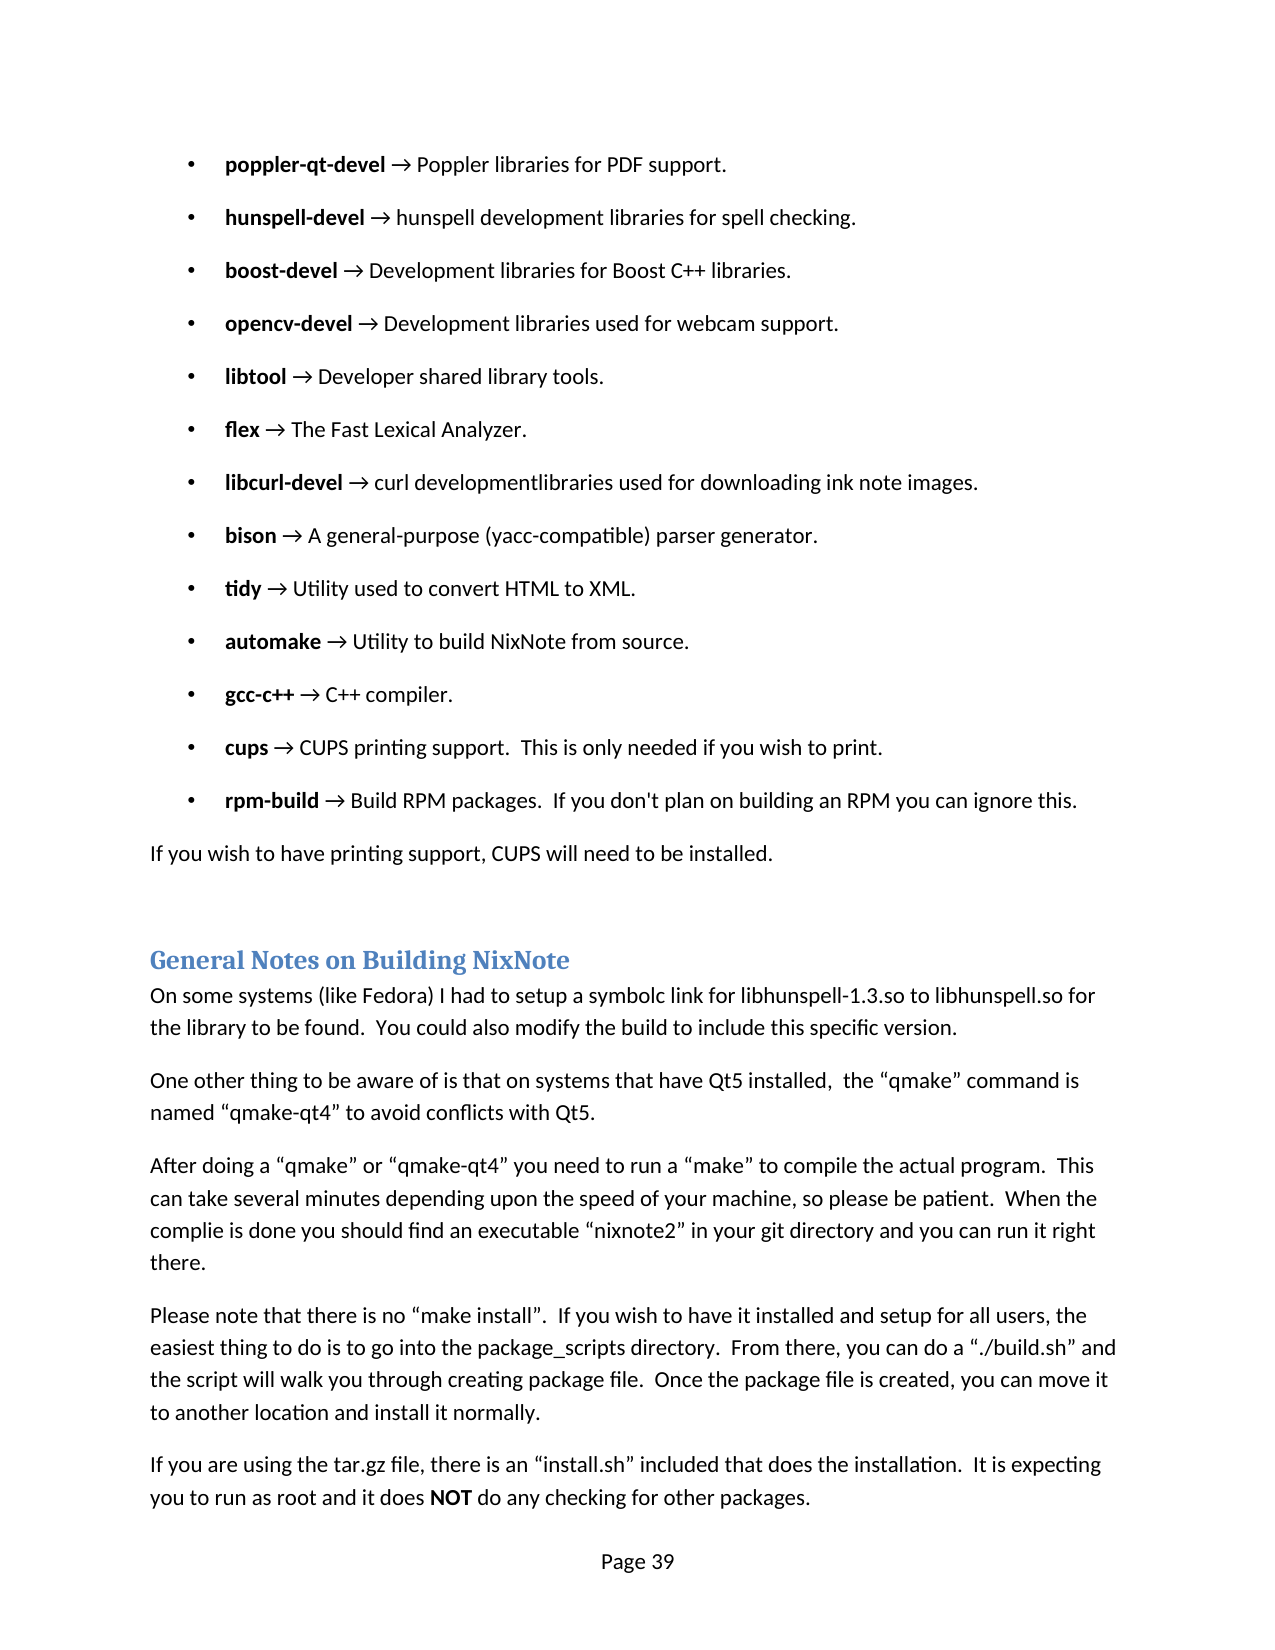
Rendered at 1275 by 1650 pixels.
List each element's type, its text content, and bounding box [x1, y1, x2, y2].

list cups → CUPS printing support. This is only needed if you wish to print. [187, 733, 1125, 761]
list flex → The Fast Lexical Analyzer. [187, 415, 1125, 443]
text One other thing to be aware of is that on systems that have Qt5 installed, the “qmake” command is named “qmake-qt4” to avoid conflicts with Qt5. [150, 1066, 1125, 1126]
list boost-devel → Development libraries for Boost C++ libraries. [187, 256, 1125, 284]
text If you are using the tar.gz file, there is an “install.sh” included that does the installation. It is expecting you to run as root and it does NOT do any checking for other packages. [150, 1451, 1125, 1511]
list poppler-qt-devel → Poppler libraries for PDF support. [187, 150, 1125, 178]
list tidy → Utility used to convert HTML to XML. [187, 574, 1125, 602]
list opencv-devel → Development libraries used for webcam support. [187, 309, 1125, 337]
list rpm-build → Build RPM packages. If you don't plan on building an RPM you can ignore this. [187, 786, 1125, 814]
text On some systems (like Fedora) I had to setup a symbolc link for libhunspell-1.3.so to libhunspell.so for the library to be found. You could also modify the build to include this specific version. [150, 981, 1125, 1041]
text After doing a “qmake” or “qmake-qt4” you need to run a “make” to compile the actual program. This can take several minutes depending upon the speed of your machine, so please be patient. When the complie is done you should find an executable “nixnote2” in your git directory and you can run it right there. [150, 1151, 1125, 1276]
list bison → A general-purpose (yacc-compatible) parser generator. [187, 521, 1125, 549]
text If you wish to have printing support, CUPS will need to be installed. [150, 839, 1125, 867]
list automake → Utility to build NixNote from source. [187, 627, 1125, 655]
list gcc-c++ → C++ compiler. [187, 680, 1125, 708]
subtitle General Notes on Building NixNote [150, 945, 1125, 976]
list hunspell-devel → hunspell development libraries for spell checking. [187, 203, 1125, 231]
text Please note that there is no “make install”. If you wish to have it installed and setup for all users, the easiest thing to do is to go into the package_scripts directory. From there, you can do a “./build.sh” and the script will walk you through creating package file. Once the package file is created, you can move it to another location and install it normally. [150, 1301, 1125, 1426]
list libcurl-devel → curl developmentlibraries used for downloading ink note images. [187, 468, 1125, 496]
list libtool → Developer shared library tools. [187, 362, 1125, 390]
